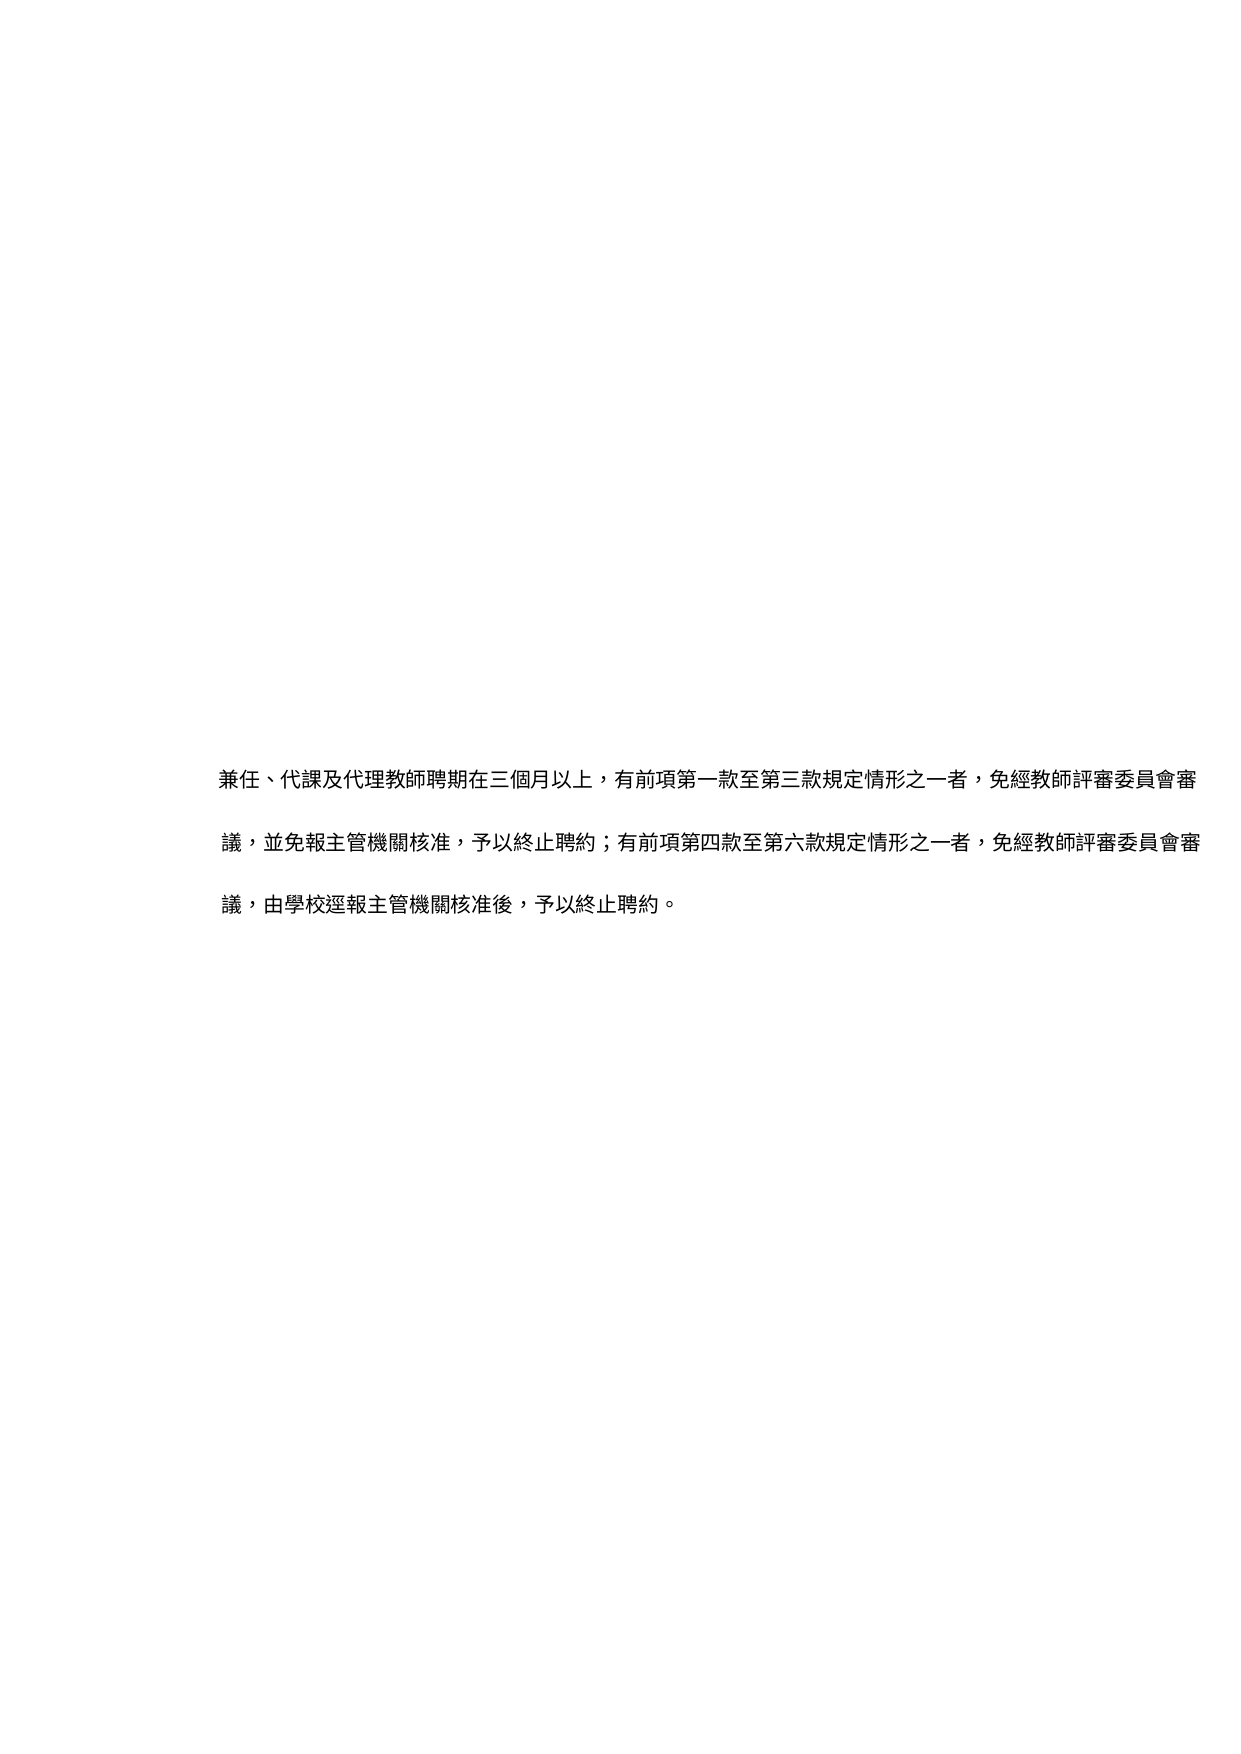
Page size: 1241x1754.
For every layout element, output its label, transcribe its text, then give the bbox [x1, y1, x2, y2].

text 兼任、代課及代理教師聘期在三個月以上，有前項第一款至第三款規定情形之一者，免經教師評審委員會審議，並免報主管機關核准，予以終止聘約；有前項第四款至第六款規定情形之一者，免經教師評審委員會審議，由學校逕報主管機關核准後，予以終止聘約。 [218, 737, 1211, 925]
